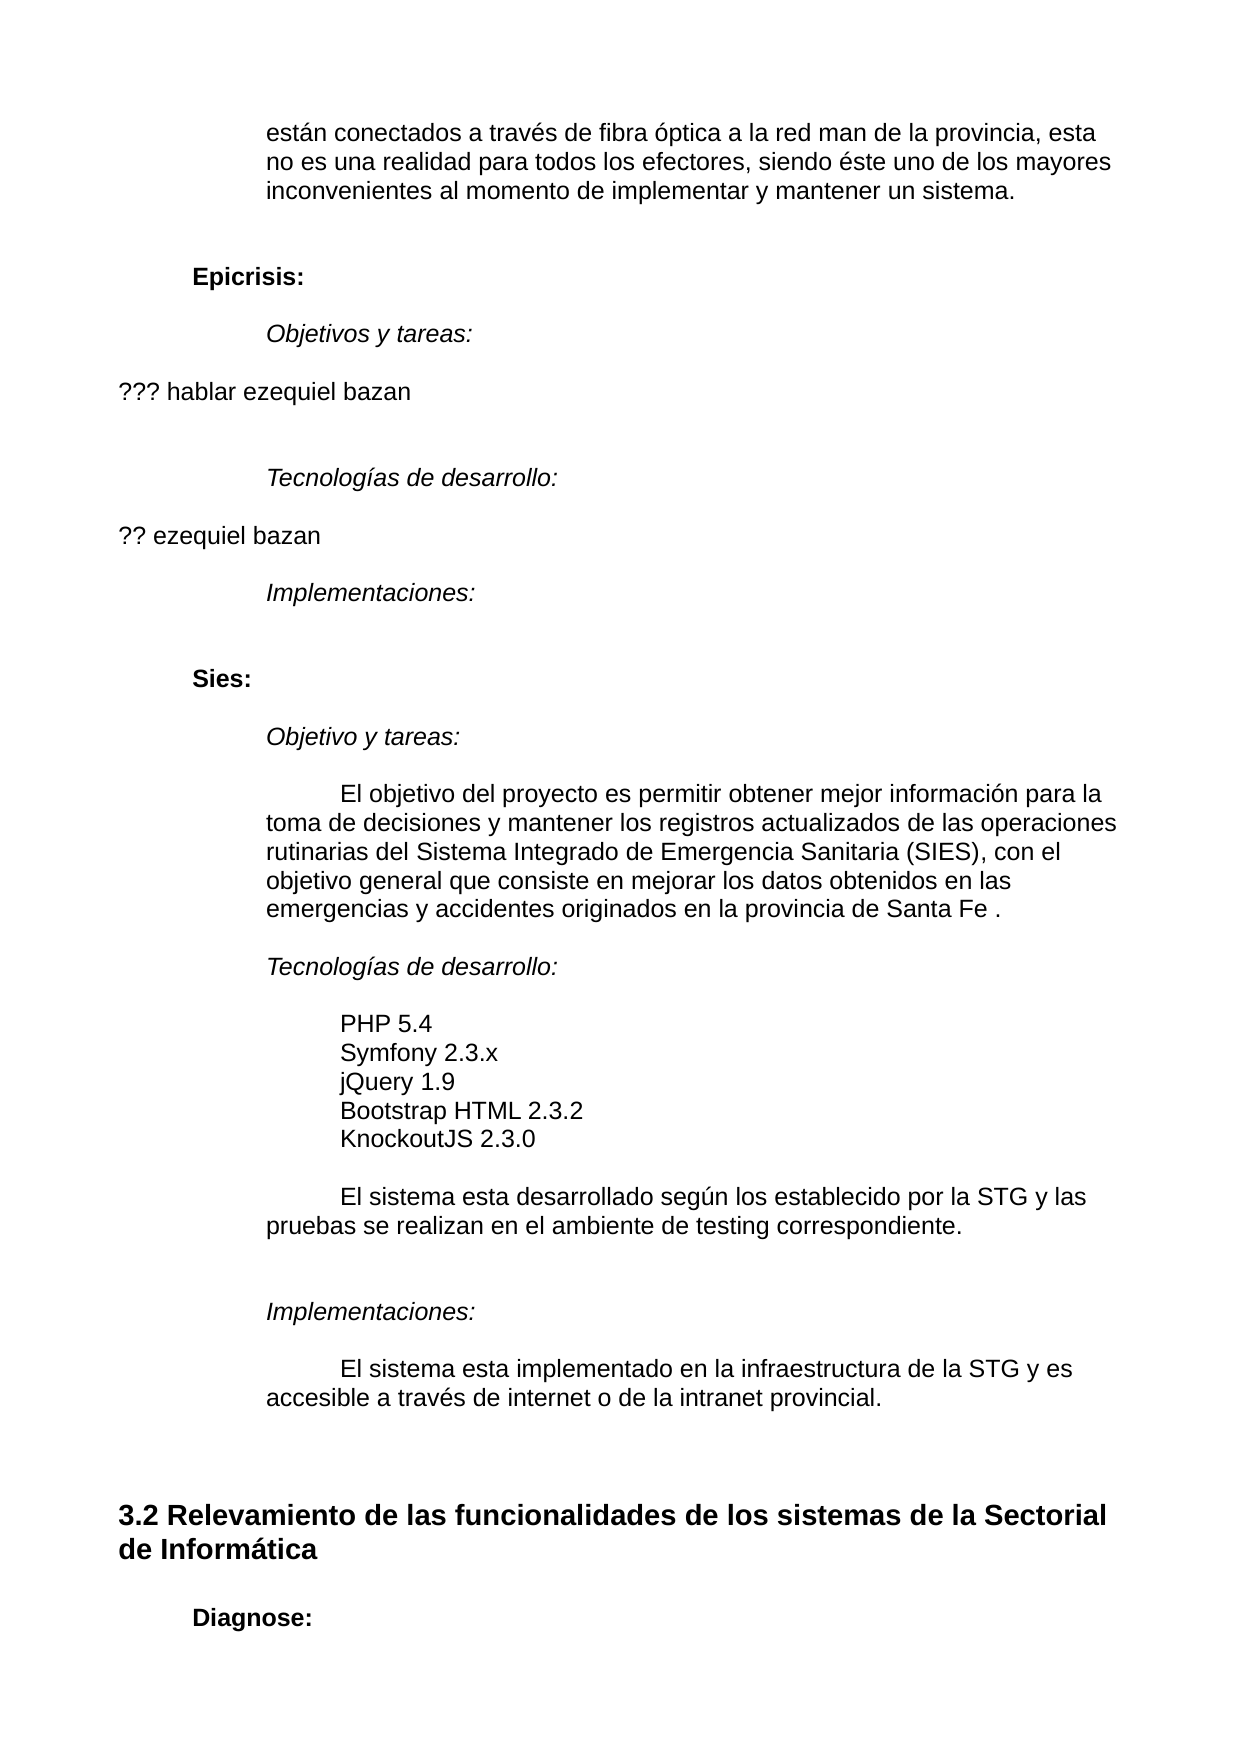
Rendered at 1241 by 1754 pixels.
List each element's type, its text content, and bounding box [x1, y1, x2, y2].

text jQuery 1.9 [118, 1067, 1122, 1096]
text Objetivo y tareas: [118, 722, 1122, 751]
text Epicrisis: [118, 262, 1122, 291]
text ??? hablar ezequiel bazan [118, 377, 1122, 406]
text Implementaciones: [118, 1297, 1122, 1326]
text 3.2 Relevamiento de las funcionalidades de los sistemas de la Sectorial de Informática [118, 1498, 1122, 1565]
text Symfony 2.3.x [118, 1038, 1122, 1067]
text El sistema esta implementado en la infraestructura de la STG y es accesible a través de internet o de la intranet provincial. [118, 1354, 1122, 1412]
text PHP 5.4 [118, 1009, 1122, 1038]
text ?? ezequiel bazan [118, 521, 1122, 549]
text Sies: [118, 664, 1122, 693]
text KnockoutJS 2.3.0 [118, 1124, 1122, 1153]
text Tecnologías de desarrollo: [118, 952, 1122, 981]
text Bootstrap HTML 2.3.2 [118, 1096, 1122, 1124]
text Diagnose: [118, 1599, 1122, 1632]
text El sistema esta desarrollado según los establecido por la STG y las pruebas se realizan en el ambiente de testing correspondiente. [118, 1182, 1122, 1239]
text El objetivo del proyecto es permitir obtener mejor información para la toma de decisiones y mantener los registros actualizados de las operaciones rutinarias del Sistema Integrado de Emergencia Sanitaria (SIES), con el objetivo general que consiste en mejorar los datos obtenidos en las emergencias y accidentes originados en la provincia de Santa Fe . [118, 779, 1122, 923]
text Objetivos y tareas: [118, 319, 1122, 348]
text están conectados a través de fibra óptica a la red man de la provincia, esta no es una realidad para todos los efectores, siendo éste uno de los mayores inconvenientes al momento de implementar y mantener un sistema. [118, 118, 1122, 204]
text Tecnologías de desarrollo: [118, 463, 1122, 492]
text Implementaciones: [118, 578, 1122, 607]
